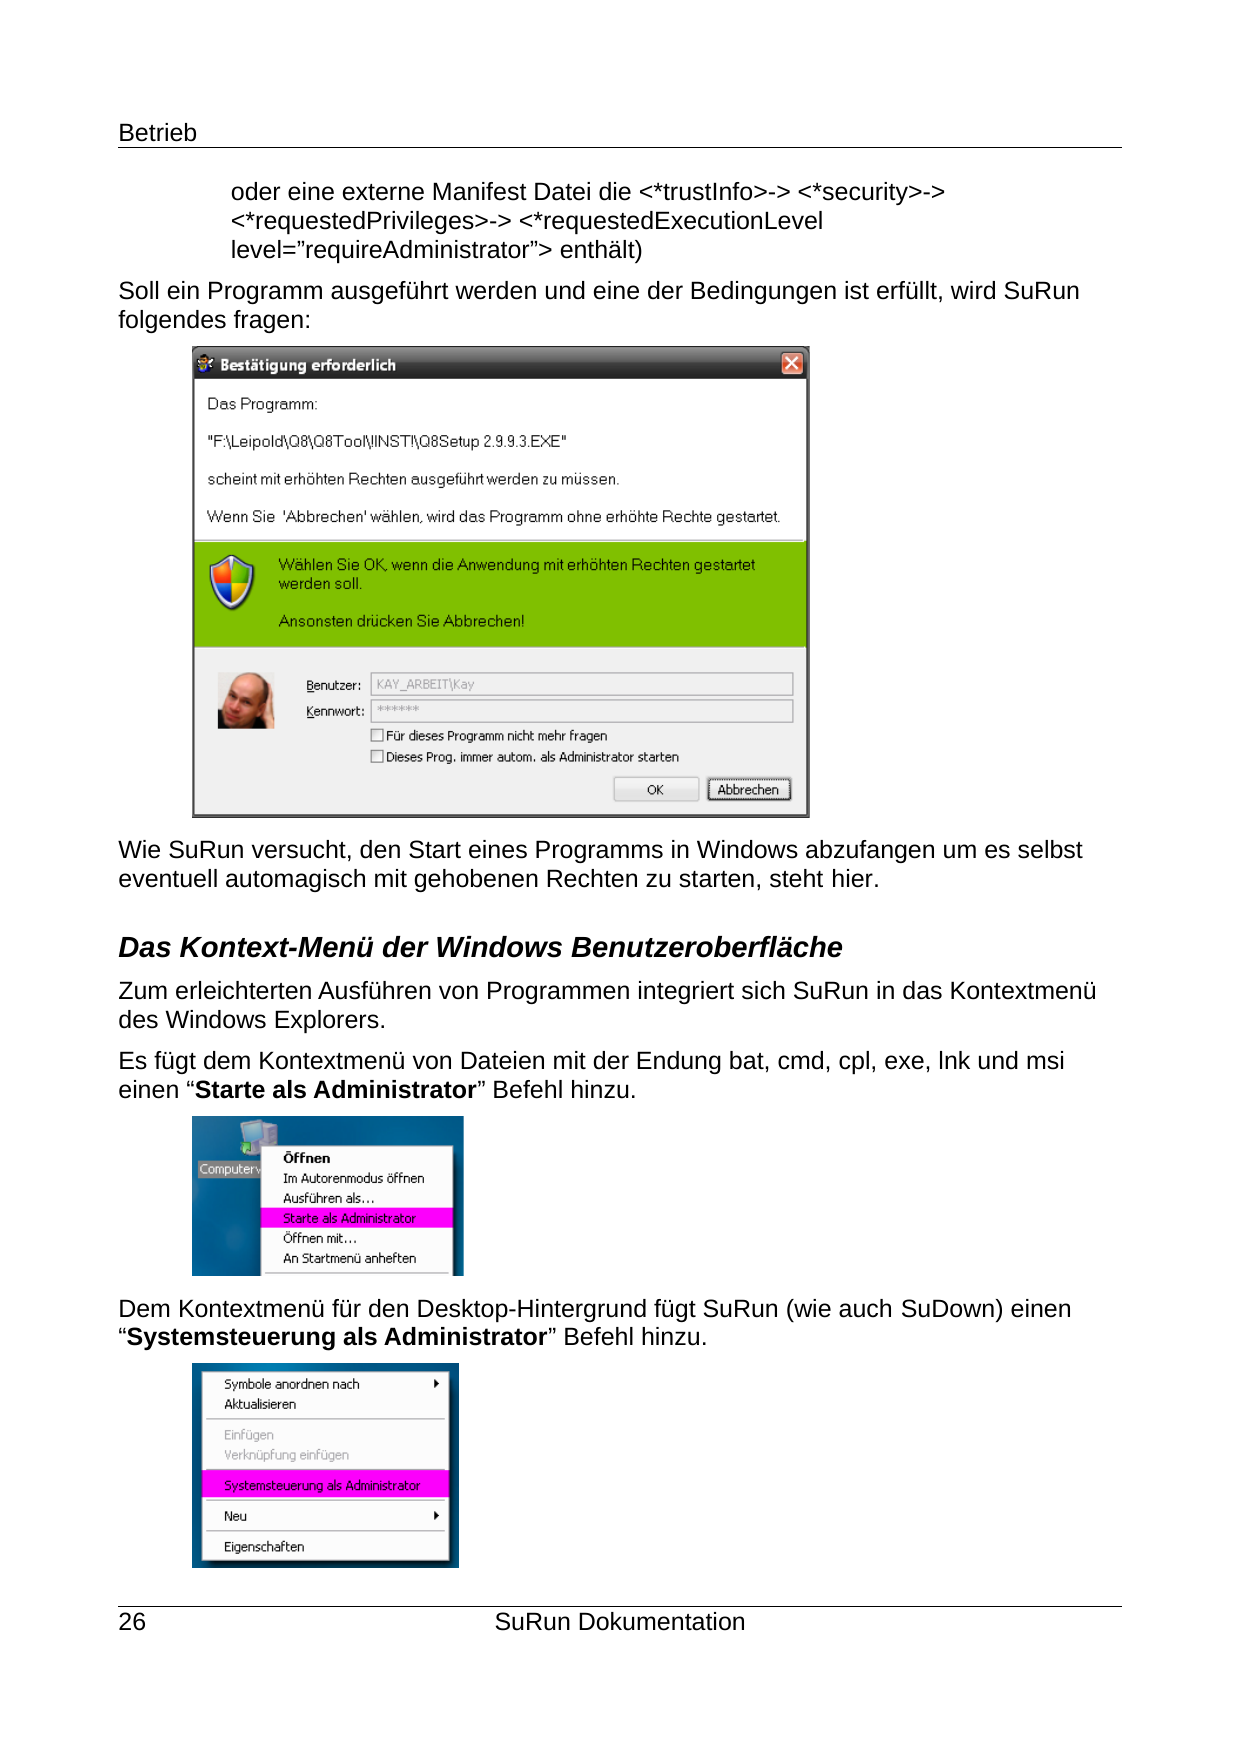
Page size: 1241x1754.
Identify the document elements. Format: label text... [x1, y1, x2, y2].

text Dem Kontextmenü für den Desktop-Hintergrund fügt SuRun (wie auch SuDown) einen “Systemsteuerung als Administrator” Befehl hinzu. [118, 1293, 1122, 1351]
picture [228, 1228, 241, 1246]
picture [192, 346, 810, 818]
text Wie SuRun versucht, den Start eines Programms in Windows abzufangen um es selbst eventuell automagisch mit gehobenen Rechten zu starten, steht hier. [118, 835, 1122, 893]
text Zum erleichterten Ausführen von Programmen integriert sich SuRun in das Kontextmenü des Windows Explorers. [118, 976, 1122, 1034]
text Es fügt dem Kontextmenü von Dateien mit der Endung bat, cmd, cpl, exe, lnk und msi einen “Starte als Administrator” Befehl hinzu. [118, 1046, 1122, 1104]
text Soll ein Programm ausgeführt werden und eine der Bedingungen ist erfüllt, wird SuRun folgendes fragen: [118, 276, 1122, 334]
list oder eine externe Manifest Datei die <*trustInfo>-> <*security>-> <*requestedPrivileges>-> <*requestedExecutionLevel level=”requireAdministrator”> enthält) [193, 177, 1122, 264]
picture [192, 1363, 459, 1564]
picture [211, 1210, 216, 1221]
subtitle Das Kontext-Menü der Windows Benutzeroberfläche [118, 930, 1122, 964]
picture [192, 1116, 453, 1276]
